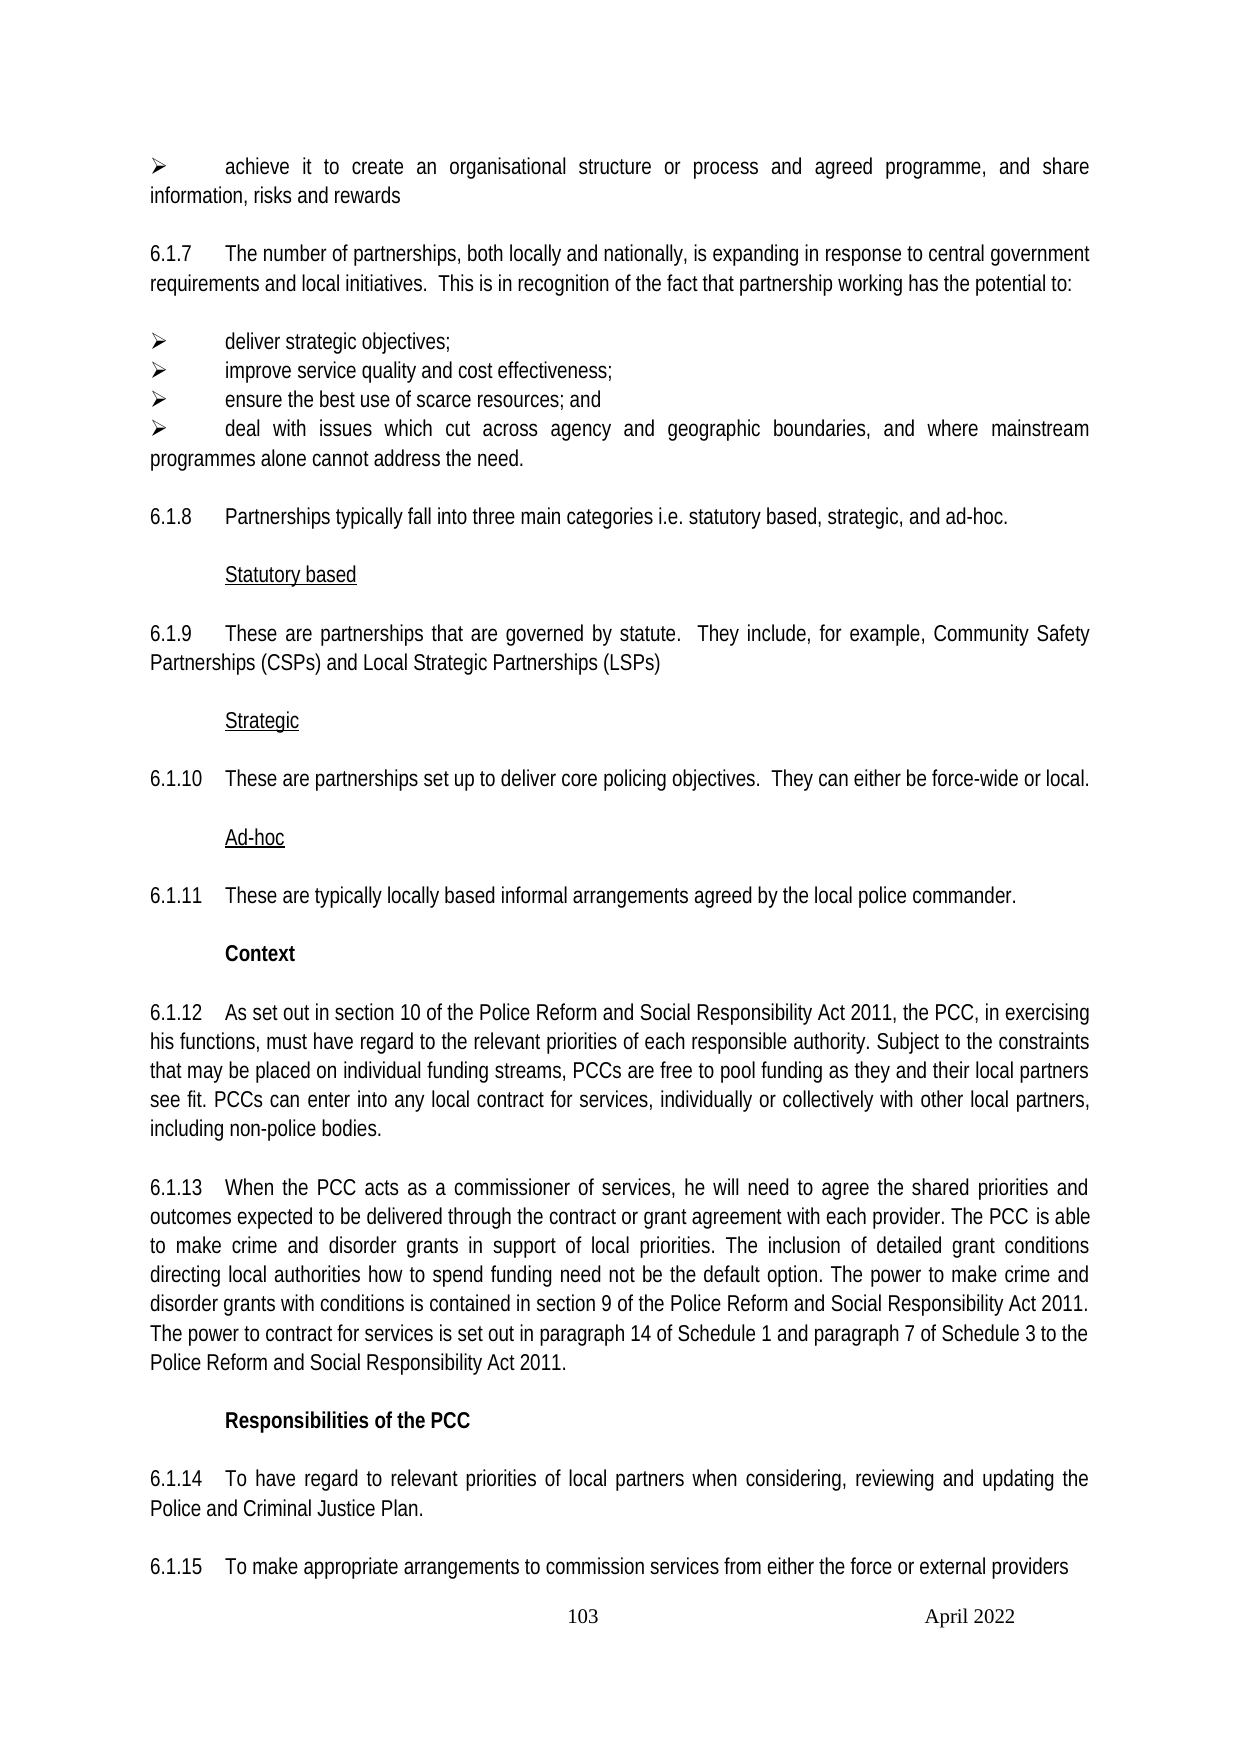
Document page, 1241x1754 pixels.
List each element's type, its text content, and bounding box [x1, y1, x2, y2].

list To have regard to relevant priorities of local partners when considering, reviewing and updating the Police and Criminal Justice Plan. [150, 1462, 1090, 1521]
list To make appropriate arrangements to commission services from either the force or external providers [150, 1550, 1090, 1579]
list improve service quality and cost effectiveness; [150, 354, 1090, 383]
text Responsibilities of the PCC [150, 1404, 1090, 1433]
list deliver strategic objectives; [150, 325, 1090, 354]
list These are partnerships that are governed by statute. They include, for example, Community Safety Partnerships (CSPs) and Local Strategic Partnerships (LSPs) [150, 617, 1090, 675]
list The number of partnerships, both locally and nationally, is expanding in response to central government requirements and local initiatives. This is in recognition of the fact that partnership working has the potential to: [150, 237, 1090, 296]
list When the PCC acts as a commissioner of services, he will need to agree the shared priorities and outcomes expected to be delivered through the contract or grant agreement with each provider. The PCC is able to make crime and disorder grants in support of local priorities. The inclusion of detailed grant conditions directing local authorities how to spend funding need not be the default option. The power to make crime and disorder grants with conditions is contained in section 9 of the Police Reform and Social Responsibility Act 2011. The power to contract for services is set out in paragraph 14 of Schedule 1 and paragraph 7 of Schedule 3 to the Police Reform and Social Responsibility Act 2011. [150, 1171, 1090, 1375]
list ensure the best use of scarce resources; and [150, 383, 1090, 412]
text Strategic [150, 704, 1090, 733]
list achieve it to create an organisational structure or process and agreed programme, and share information, risks and rewards [150, 150, 1090, 208]
list These are partnerships set up to deliver core policing objectives. They can either be force-wide or local. [150, 762, 1090, 792]
list deal with issues which cut across agency and geographic boundaries, and where mainstream programmes alone cannot address the need. [150, 412, 1090, 471]
text Statutory based [150, 558, 1090, 587]
list These are typically locally based informal arrangements agreed by the local police commander. [150, 879, 1090, 908]
text Context [150, 937, 1090, 967]
list As set out in section 10 of the Police Reform and Social Responsibility Act 2011, the PCC, in exercising his functions, must have regard to the relevant priorities of each responsible authority. Subject to the constraints that may be placed on individual funding streams, PCCs are free to pool funding as they and their local partners see fit. PCCs can enter into any local contract for services, individually or collectively with other local partners, including non-police bodies. [150, 996, 1090, 1142]
text Ad-hoc [150, 821, 1090, 850]
list Partnerships typically fall into three main categories i.e. statutory based, strategic, and ad-hoc. [150, 500, 1090, 529]
